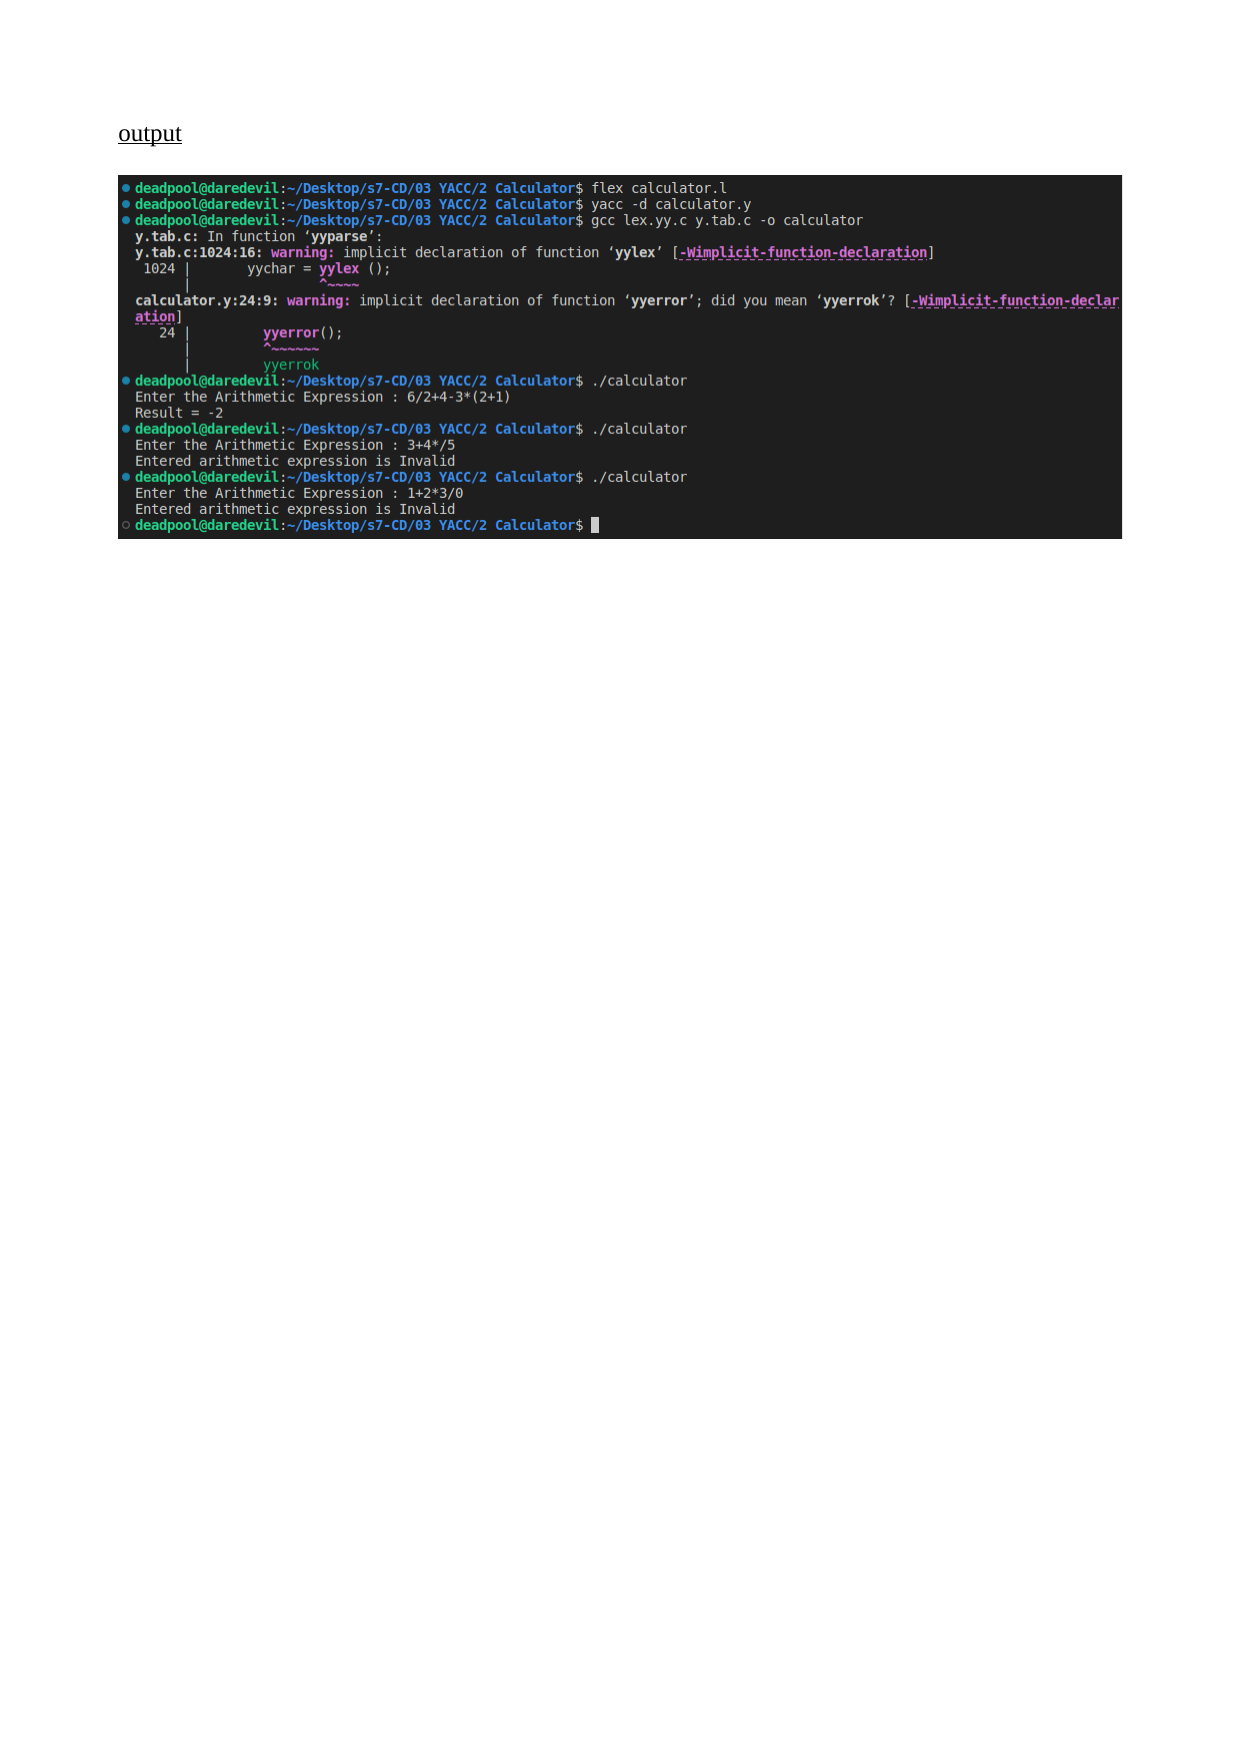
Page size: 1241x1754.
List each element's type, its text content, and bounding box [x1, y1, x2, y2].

text output [118, 118, 1122, 147]
picture [118, 175, 1123, 539]
